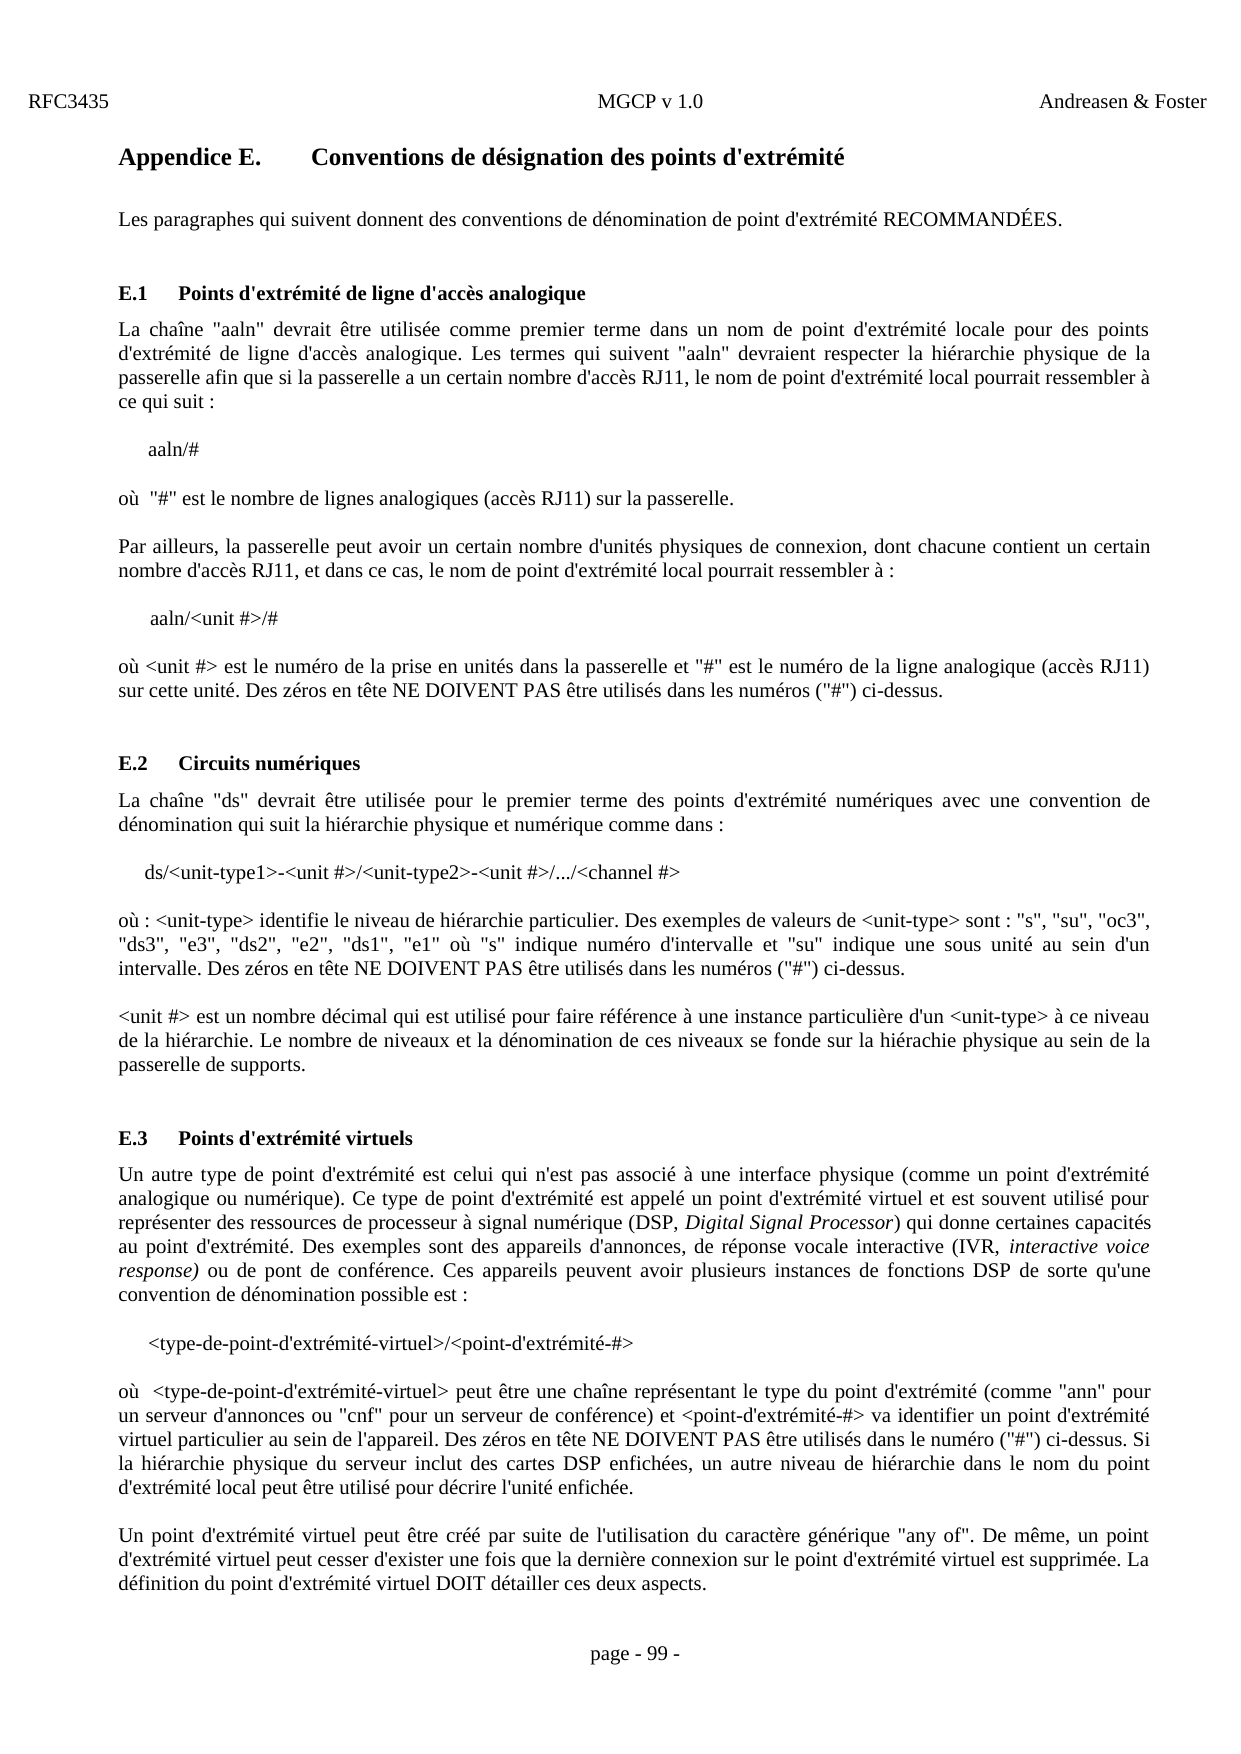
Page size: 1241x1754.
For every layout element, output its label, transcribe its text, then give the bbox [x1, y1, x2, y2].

text aaln/<unit #>/# [150, 606, 1152, 630]
subtitle E.3 Points d'extrémité virtuels [118, 1126, 1152, 1149]
subtitle E.1 Points d'extrémité de ligne d'accès analogique [118, 281, 1152, 304]
text La chaîne "ds" devrait être utilisée pour le premier terme des points d'extrémité numériques avec une convention de dénomination qui suit la hiérarchie physique et numérique comme dans : [118, 788, 1152, 836]
text où <type-de-point-d'extrémité-virtuel> peut être une chaîne représentant le type du point d'extrémité (comme "ann" pour un serveur d'annonces ou "cnf" pour un serveur de conférence) et <point-d'extrémité-#> va identifier un point d'extrémité virtuel particulier au sein de l'appareil. Des zéros en tête NE DOIVENT PAS être utilisés dans le numéro ("#") ci-dessus. Si la hiérarchie physique du serveur inclut des cartes DSP enfichées, un autre niveau de hiérarchie dans le nom du point d'extrémité local peut être utilisé pour décrire l'unité enfichée. [118, 1379, 1152, 1499]
text où : <unit-type> identifie le niveau de hiérarchie particulier. Des exemples de valeurs de <unit-type> sont : "s", "su", "oc3", "ds3", "e3", "ds2", "e2", "ds1", "e1" où "s" indique numéro d'intervalle et "su" indique une sous unité au sein d'un intervalle. Des zéros en tête NE DOIVENT PAS être utilisés dans les numéros ("#") ci-dessus. [118, 908, 1152, 980]
subtitle Appendice E. Conventions de désignation des points d'extrémité [118, 142, 1152, 171]
text <unit #> est un nombre décimal qui est utilisé pour faire référence à une instance particulière d'un <unit-type> à ce niveau de la hiérarchie. Le nombre de niveaux et la dénomination de ces niveaux se fonde sur la hiérachie physique au sein de la passerelle de supports. [118, 1004, 1152, 1076]
text Un point d'extrémité virtuel peut être créé par suite de l'utilisation du caractère générique "any of". De même, un point d'extrémité virtuel peut cesser d'exister une fois que la dernière connexion sur le point d'extrémité virtuel est supprimée. La définition du point d'extrémité virtuel DOIT détailler ces deux aspects. [118, 1523, 1152, 1595]
text Les paragraphes qui suivent donnent des conventions de dénomination de point d'extrémité RECOMMANDÉES. [118, 207, 1152, 231]
subtitle E.2 Circuits numériques [118, 751, 1152, 775]
text Par ailleurs, la passerelle peut avoir un certain nombre d'unités physiques de connexion, dont chacune contient un certain nombre d'accès RJ11, et dans ce cas, le nom de point d'extrémité local pourrait ressembler à : [118, 534, 1152, 582]
text La chaîne "aaln" devrait être utilisée comme premier terme dans un nom de point d'extrémité locale pour des points d'extrémité de ligne d'accès analogique. Les termes qui suivent "aaln" devraient respecter la hiérarchie physique de la passerelle afin que si la passerelle a un certain nombre d'accès RJ11, le nom de point d'extrémité local pourrait ressembler à ce qui suit : [118, 317, 1152, 413]
text <type-de-point-d'extrémité-virtuel>/<point-d'extrémité-#> [148, 1331, 1152, 1354]
text où <unit #> est le numéro de la prise en unités dans la passerelle et "#" est le numéro de la ligne analogique (accès RJ11) sur cette unité. Des zéros en tête NE DOIVENT PAS être utilisés dans les numéros ("#") ci-dessus. [118, 654, 1152, 702]
text Un autre type de point d'extrémité est celui qui n'est pas associé à une interface physique (comme un point d'extrémité analogique ou numérique). Ce type de point d'extrémité est appelé un point d'extrémité virtuel et est souvent utilisé pour représenter des ressources de processeur à signal numérique (DSP, Digital Signal Processor) qui donne certaines capacités au point d'extrémité. Des exemples sont des appareils d'annonces, de réponse vocale interactive (IVR, interactive voice response) ou de pont de conférence. Ces appareils peuvent avoir plusieurs instances de fonctions DSP de sorte qu'une convention de dénomination possible est : [118, 1162, 1152, 1306]
text où "#" est le nombre de lignes analogiques (accès RJ11) sur la passerelle. [118, 486, 1152, 509]
text aaln/# [148, 437, 1152, 461]
text ds/<unit-type1>-<unit #>/<unit-type2>-<unit #>/.../<channel #> [144, 860, 1152, 884]
